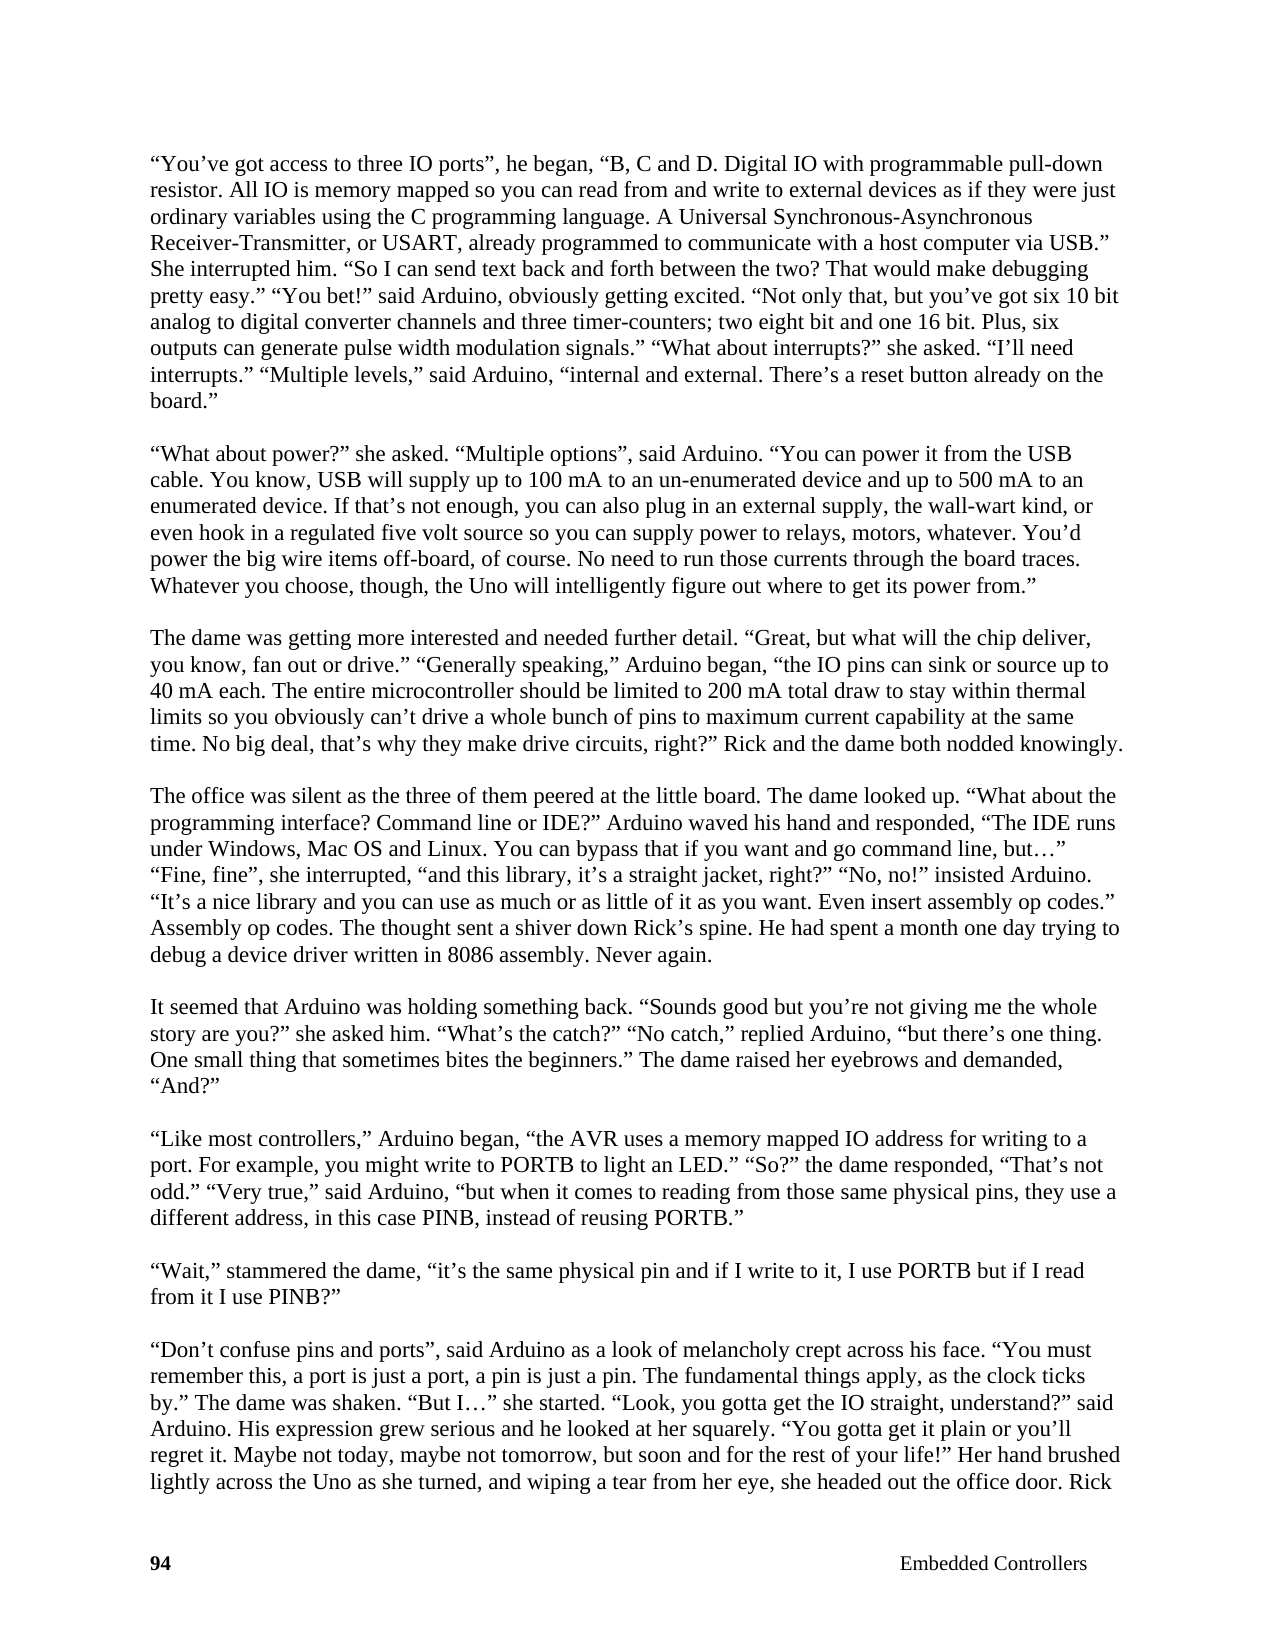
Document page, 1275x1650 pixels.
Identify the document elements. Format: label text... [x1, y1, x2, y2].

text “Don’t confuse pins and ports”, said Arduino as a look of melancholy crept across his face. “You must remember this, a port is just a port, a pin is just a pin. The fundamental things apply, as the clock ticks by.” The dame was shaken. “But I…” she started. “Look, you gotta get the IO straight, understand?” said Arduino. His expression grew serious and he looked at her squarely. “You gotta get it plain or you’ll regret it. Maybe not today, maybe not tomorrow, but soon and for the rest of your life!” Her hand brushed lightly across the Uno as she turned, and wiping a tear from her eye, she headed out the office door. Rick [150, 1336, 1125, 1494]
text The dame was getting more interested and needed further detail. “Great, but what will the chip deliver, you know, fan out or drive.” “Generally speaking,” Arduino began, “the IO pins can sink or source up to 40 mA each. The entire microcontroller should be limited to 200 mA total draw to stay within thermal limits so you obviously can’t drive a whole bunch of pins to maximum current capability at the same time. No big deal, that’s why they make drive circuits, right?” Rick and the dame both nodded knowingly. [150, 624, 1125, 756]
text “Like most controllers,” Arduino began, “the AVR uses a memory mapped IO address for writing to a port. For example, you might write to PORTB to light an LED.” “So?” the dame responded, “That’s not odd.” “Very true,” said Arduino, “but when it comes to reading from those same physical pins, they use a different address, in this case PINB, instead of reusing PORTB.” [150, 1125, 1125, 1231]
text “What about power?” she asked. “Multiple options”, said Arduino. “You can power it from the USB cable. You know, USB will supply up to 100 mA to an un-enumerated device and up to 500 mA to an enumerated device. If that’s not enough, you can also plug in an external supply, the wall-wart kind, or even hook in a regulated five volt source so you can supply power to relays, motors, whatever. You’d power the big wire items off-board, of course. No need to run those currents through the board traces. Whatever you choose, though, the Uno will intelligently figure out where to get its power from.” [150, 440, 1125, 598]
text It seemed that Arduino was holding something back. “Sounds good but you’re not giving me the whole story are you?” she asked him. “What’s the catch?” “No catch,” replied Arduino, “but there’s one thing. One small thing that sometimes bites the beginners.” The dame raised her eyebrows and demanded, “And?” [150, 993, 1125, 1099]
text “You’ve got access to three IO ports”, he began, “B, C and D. Digital IO with programmable pull-down resistor. All IO is memory mapped so you can read from and write to external devices as if they were just ordinary variables using the C programming language. A Universal Synchronous-Asynchronous Receiver-Transmitter, or USART, already programmed to communicate with a host computer via USB.” She interrupted him. “So I can send text back and forth between the two? That would make debugging pretty easy.” “You bet!” said Arduino, obviously getting excited. “Not only that, but you’ve got six 10 bit analog to digital converter channels and three timer-counters; two eight bit and one 16 bit. Plus, six outputs can generate pulse width modulation signals.” “What about interrupts?” she asked. “I’ll need interrupts.” “Multiple levels,” said Arduino, “internal and external. There’s a reset button already on the board.” [150, 150, 1125, 413]
text The office was silent as the three of them peered at the little board. The dame looked up. “What about the programming interface? Command line or IDE?” Arduino waved his hand and responded, “The IDE runs under Windows, Mac OS and Linux. You can bypass that if you want and go command line, but…” “Fine, fine”, she interrupted, “and this library, it’s a straight jacket, right?” “No, no!” insisted Arduino. “It’s a nice library and you can use as much or as little of it as you want. Even insert assembly op codes.” Assembly op codes. The thought sent a shiver down Rick’s spine. He had spent a month one day trying to debug a device driver written in 8086 assembly. Never again. [150, 782, 1125, 967]
text “Wait,” stammered the dame, “it’s the same physical pin and if I write to it, I use PORTB but if I read from it I use PINB?” [150, 1257, 1125, 1309]
